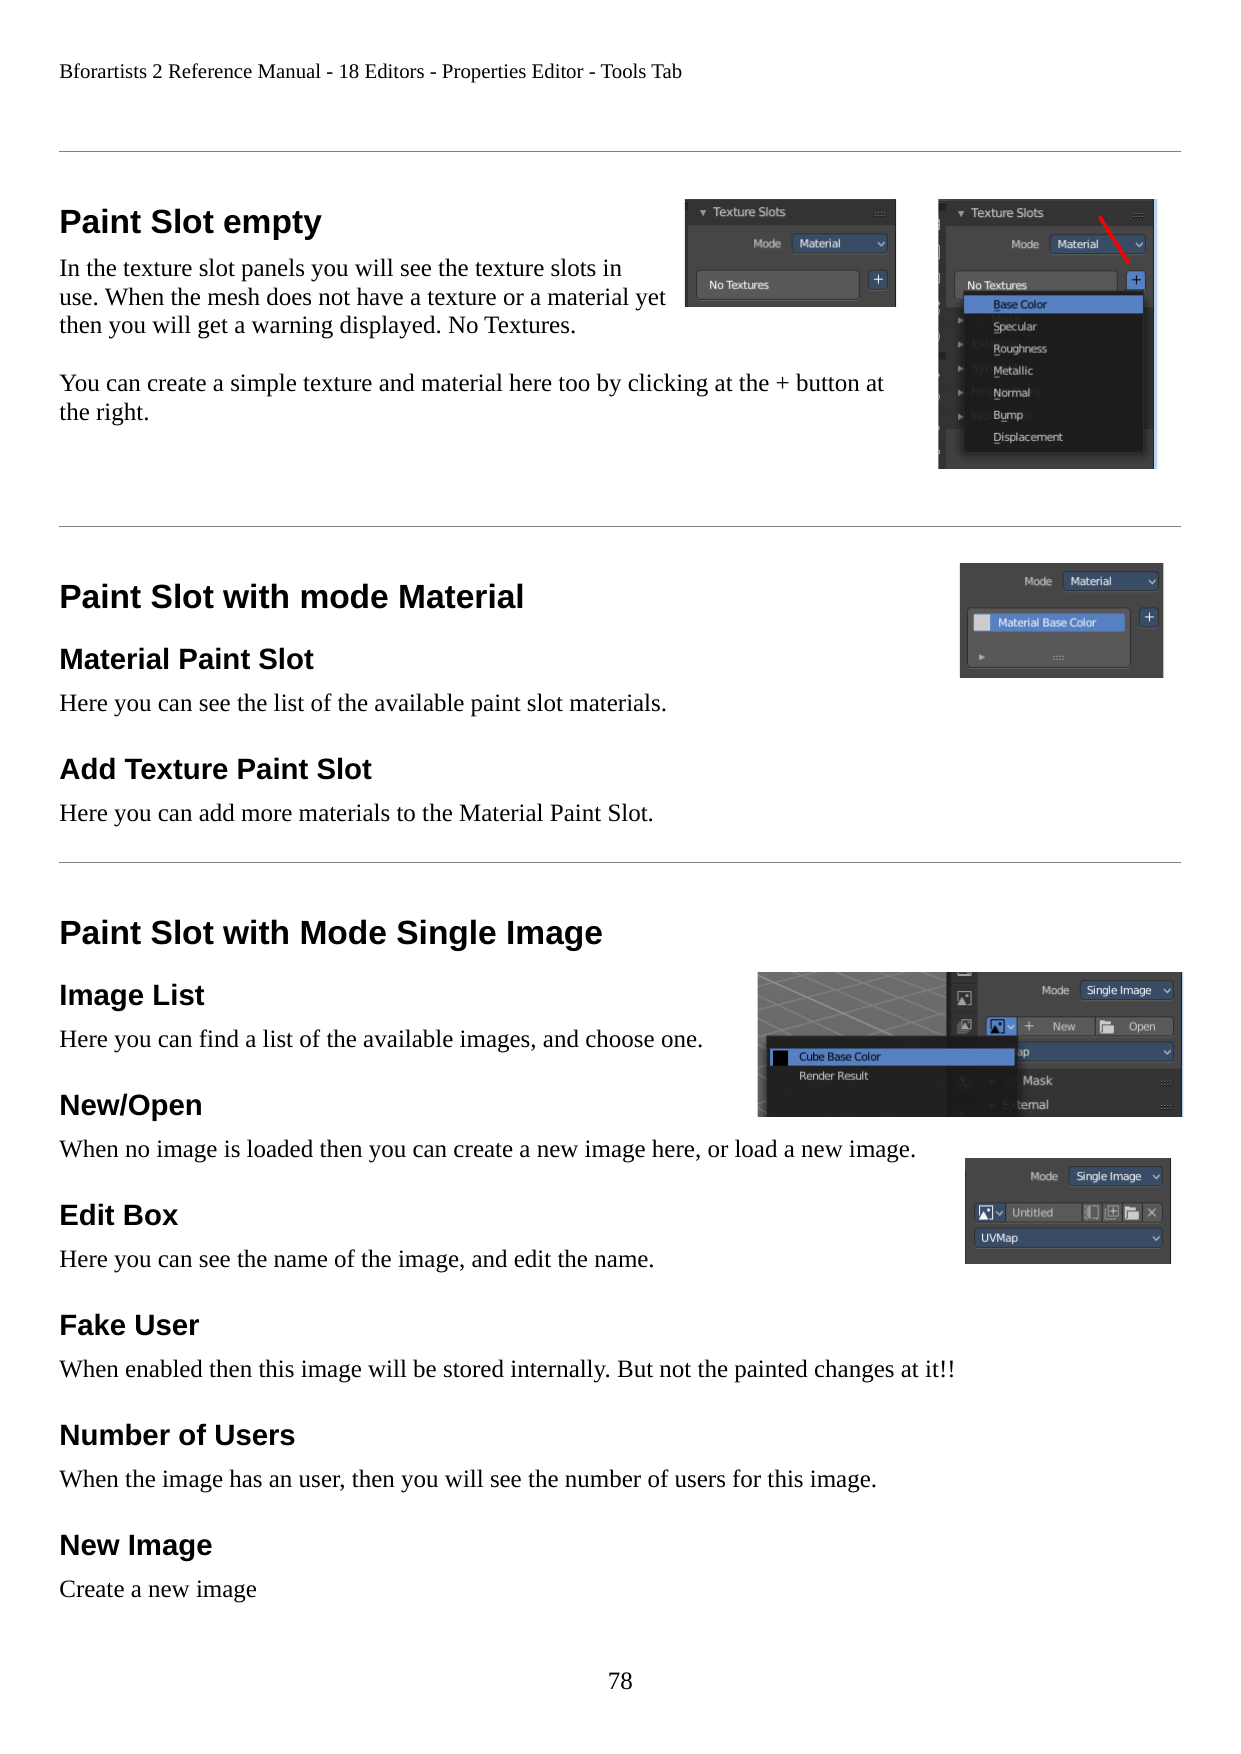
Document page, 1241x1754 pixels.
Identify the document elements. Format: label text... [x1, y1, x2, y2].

text When the image has an user, then you will see the number of users for this image. [59, 1464, 1181, 1493]
subtitle [1172, 1198, 1181, 1232]
subtitle Paint Slot empty [59, 202, 684, 240]
subtitle Paint Slot with mode Material [59, 577, 959, 615]
text Here you can see the list of the available paint slot materials. [59, 688, 1181, 717]
subtitle Add Texture Paint Slot [59, 752, 1181, 786]
picture [965, 1158, 1172, 1264]
text You can create a simple texture and material here too by clicking at the + button at the right. [59, 368, 938, 425]
subtitle New/Open [59, 1088, 1181, 1122]
subtitle [897, 202, 938, 240]
text In the texture slot panels you will see the texture slots in use. When the mesh does not have a texture or a material yet then you will get a warning displayed. No Textures. [59, 253, 938, 339]
picture [757, 972, 1184, 1117]
text When enabled then this image will be stored internally. But not the painted changes at it!! [59, 1354, 1181, 1383]
subtitle Fake User [59, 1308, 1181, 1342]
subtitle [1164, 577, 1181, 615]
subtitle Material Paint Slot [59, 642, 959, 676]
subtitle Edit Box [59, 1198, 965, 1232]
subtitle Image List [59, 978, 757, 1012]
picture [959, 563, 1164, 678]
subtitle Number of Users [59, 1418, 1181, 1452]
picture [684, 199, 897, 307]
subtitle [1164, 642, 1181, 676]
subtitle Paint Slot with Mode Single Image [59, 912, 1181, 951]
text Here you can find a list of the available images, and choose one. [59, 1024, 757, 1053]
picture [938, 199, 1158, 469]
subtitle [1158, 202, 1181, 240]
text Here you can add more materials to the Material Paint Slot. [59, 798, 1181, 827]
subtitle New Image [59, 1528, 1181, 1561]
text When no image is loaded then you can create a new image here, or load a new image. [59, 1134, 1181, 1163]
text Create a new image [59, 1574, 1181, 1603]
text Here you can see the name of the image, and edit the name. [59, 1244, 1181, 1273]
